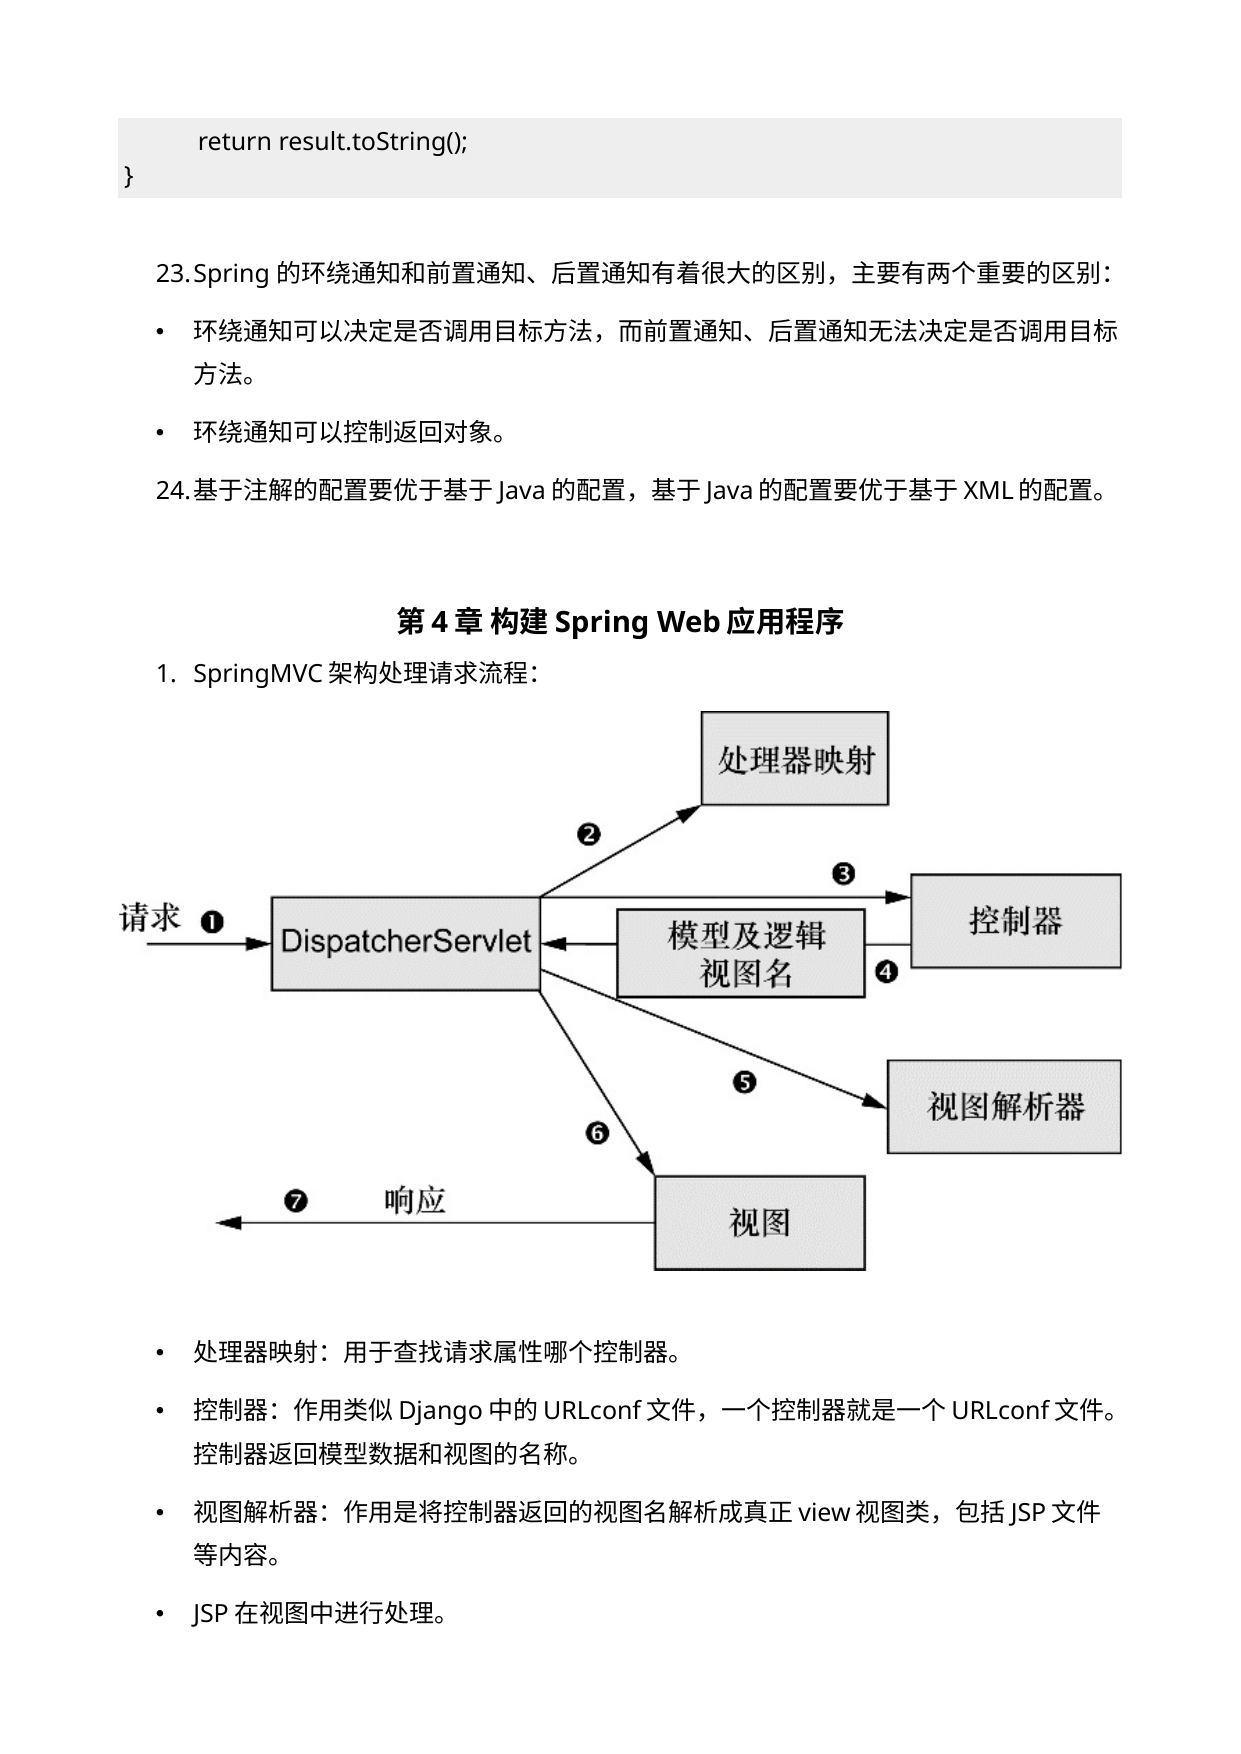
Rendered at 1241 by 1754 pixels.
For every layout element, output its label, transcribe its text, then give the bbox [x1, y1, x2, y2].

list 处理器映射：用于查找请求属性哪个控制器。 [156, 1333, 1122, 1369]
subtitle 第4章 构建Spring Web应用程序 [118, 599, 1122, 641]
table_header return result.toString(); } [118, 118, 1122, 198]
list 环绕通知可以决定是否调用目标方法，而前置通知、后置通知无法决定是否调用目标方法。 [156, 311, 1122, 391]
list JSP在视图中进行处理。 [156, 1594, 1122, 1630]
list 环绕通知可以控制返回对象。 [156, 413, 1122, 449]
picture [118, 711, 1123, 1271]
list Spring 的环绕通知和前置通知、后置通知有着很大的区别，主要有两个重要的区别： [156, 253, 1122, 289]
list SpringMVC架构处理请求流程： [156, 654, 1122, 690]
list 视图解析器：作用是将控制器返回的视图名解析成真正view视图类，包括JSP文件等内容。 [156, 1492, 1122, 1572]
list 基于注解的配置要优于基于Java的配置，基于Java的配置要优于基于XML的配置。 [156, 471, 1122, 507]
list 控制器：作用类似Django中的URLconf文件，一个控制器就是一个URLconf文件。控制器返回模型数据和视图的名称。 [156, 1391, 1122, 1470]
